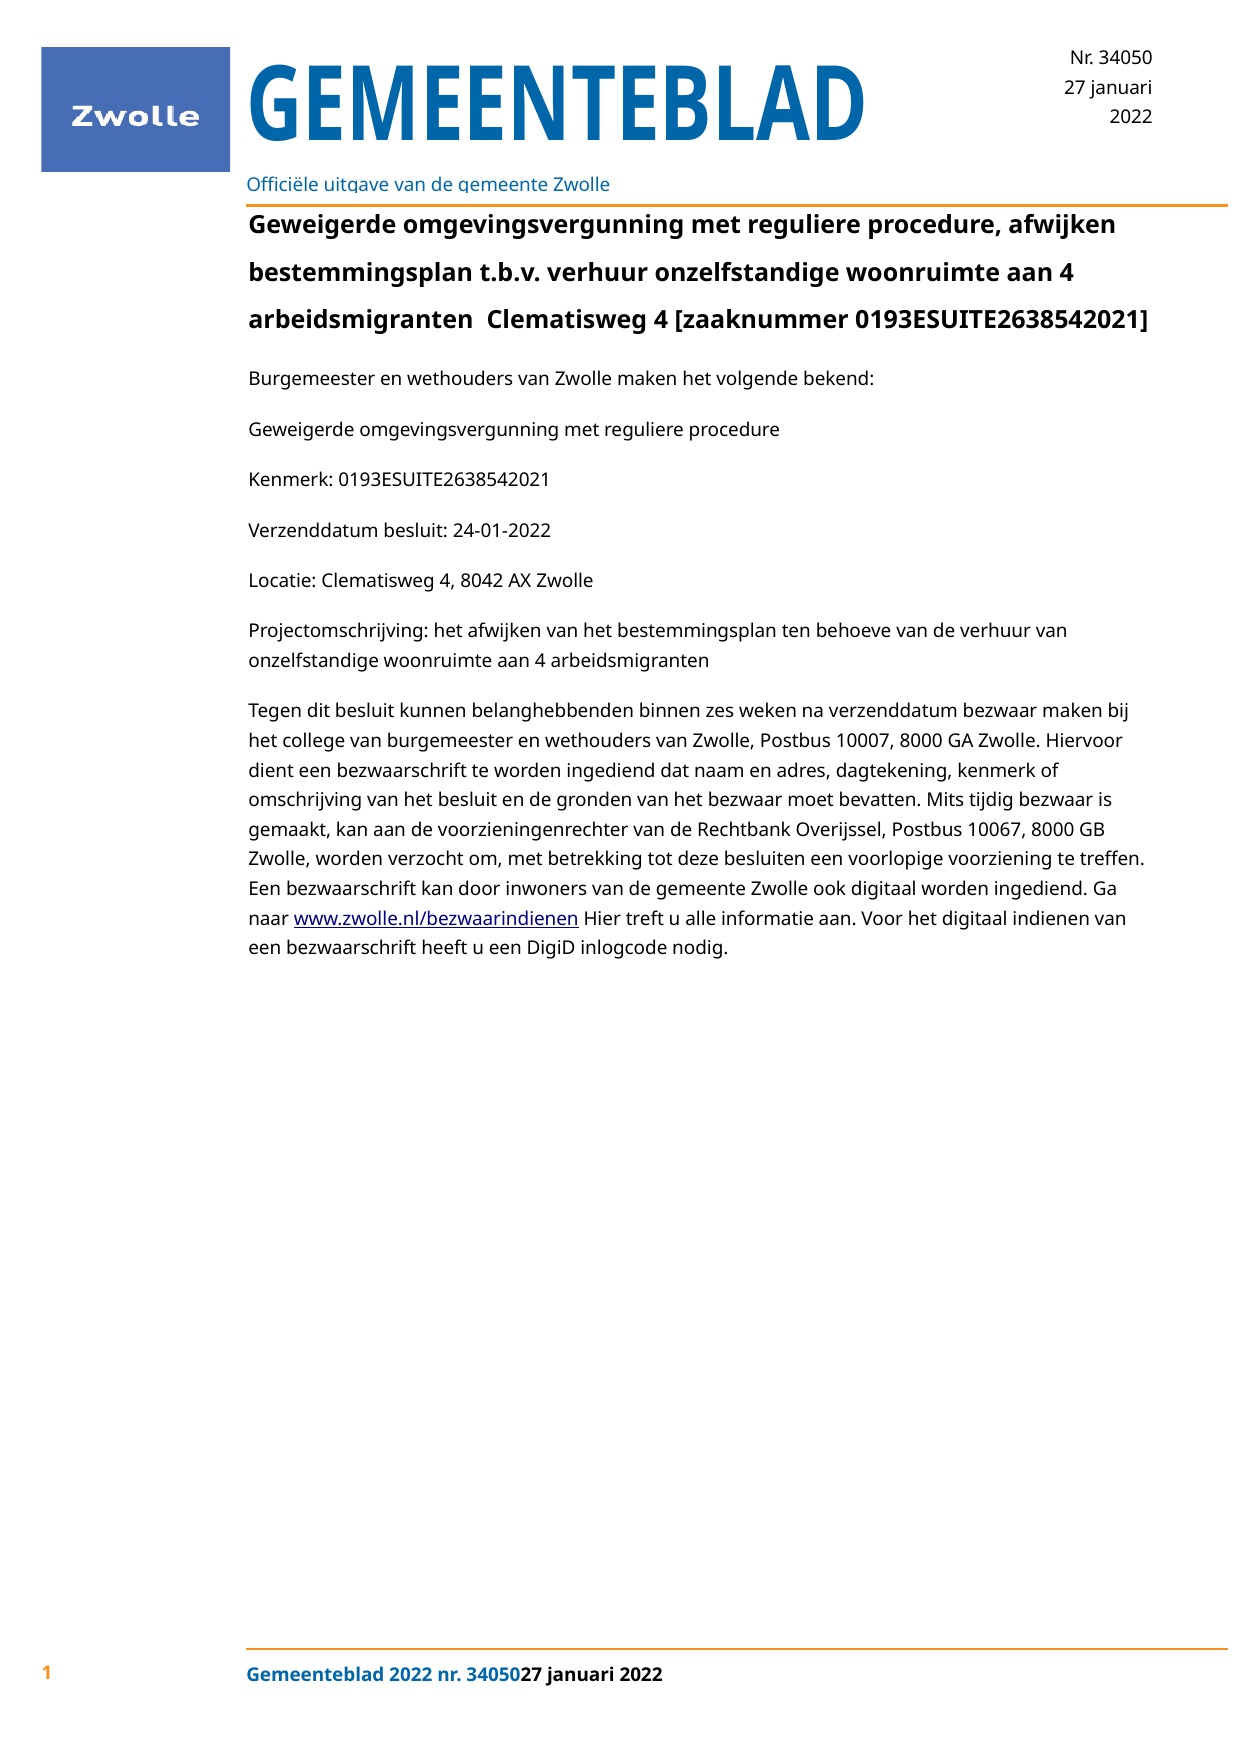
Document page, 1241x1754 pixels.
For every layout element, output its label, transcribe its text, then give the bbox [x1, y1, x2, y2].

picture [41, 47, 231, 172]
text Geweigerde omgevingsvergunning met reguliere procedure [248, 416, 1152, 442]
text Kenmerk: 0193ESUITE2638542021 [248, 466, 1152, 492]
text Burgemeester en wethouders van Zwolle maken het volgende bekend: [248, 366, 1152, 391]
text Verzenddatum besluit: 24-01-2022 [248, 517, 1152, 542]
text Geweigerde omgevingsvergunning met reguliere procedure, afwijken bestemmingsplan t.b.v. verhuur onzelfstandige woonruimte aan 4 arbeidsmigranten Clematisweg 4 [zaaknummer 0193ESUITE2638542021] [248, 207, 1152, 336]
text Tegen dit besluit kunnen belanghebbenden binnen zes weken na verzenddatum bezwaar maken bij het college van burgemeester en wethouders van Zwolle, Postbus 10007, 8000 GA Zwolle. Hiervoor dient een bezwaarschrift te worden ingediend dat naam en adres, dagtekening, kenmerk of omschrijving van het besluit en de gronden van het bezwaar moet bevatten. Mits tijdig bezwaar is gemaakt, kan aan de voorzieningenrechter van de Rechtbank Overijssel, Postbus 10067, 8000 GB Zwolle, worden verzocht om, met betrekking tot deze besluiten een voorlopige voorziening te treffen. Een bezwaarschrift kan door inwoners van de gemeente Zwolle ook digitaal worden ingediend. Ga naar www.zwolle.nl/bezwaarindienen Hier treft u alle informatie aan. Voor het digitaal indienen van een bezwaarschrift heeft u een DigiD inlogcode nodig. [248, 698, 1152, 960]
text Locatie: Clematisweg 4, 8042 AX Zwolle [248, 567, 1152, 593]
text Projectomschrijving: het afwijken van het bestemmingsplan ten behoeve van de verhuur van onzelfstandige woonruimte aan 4 arbeidsmigranten [248, 618, 1152, 673]
